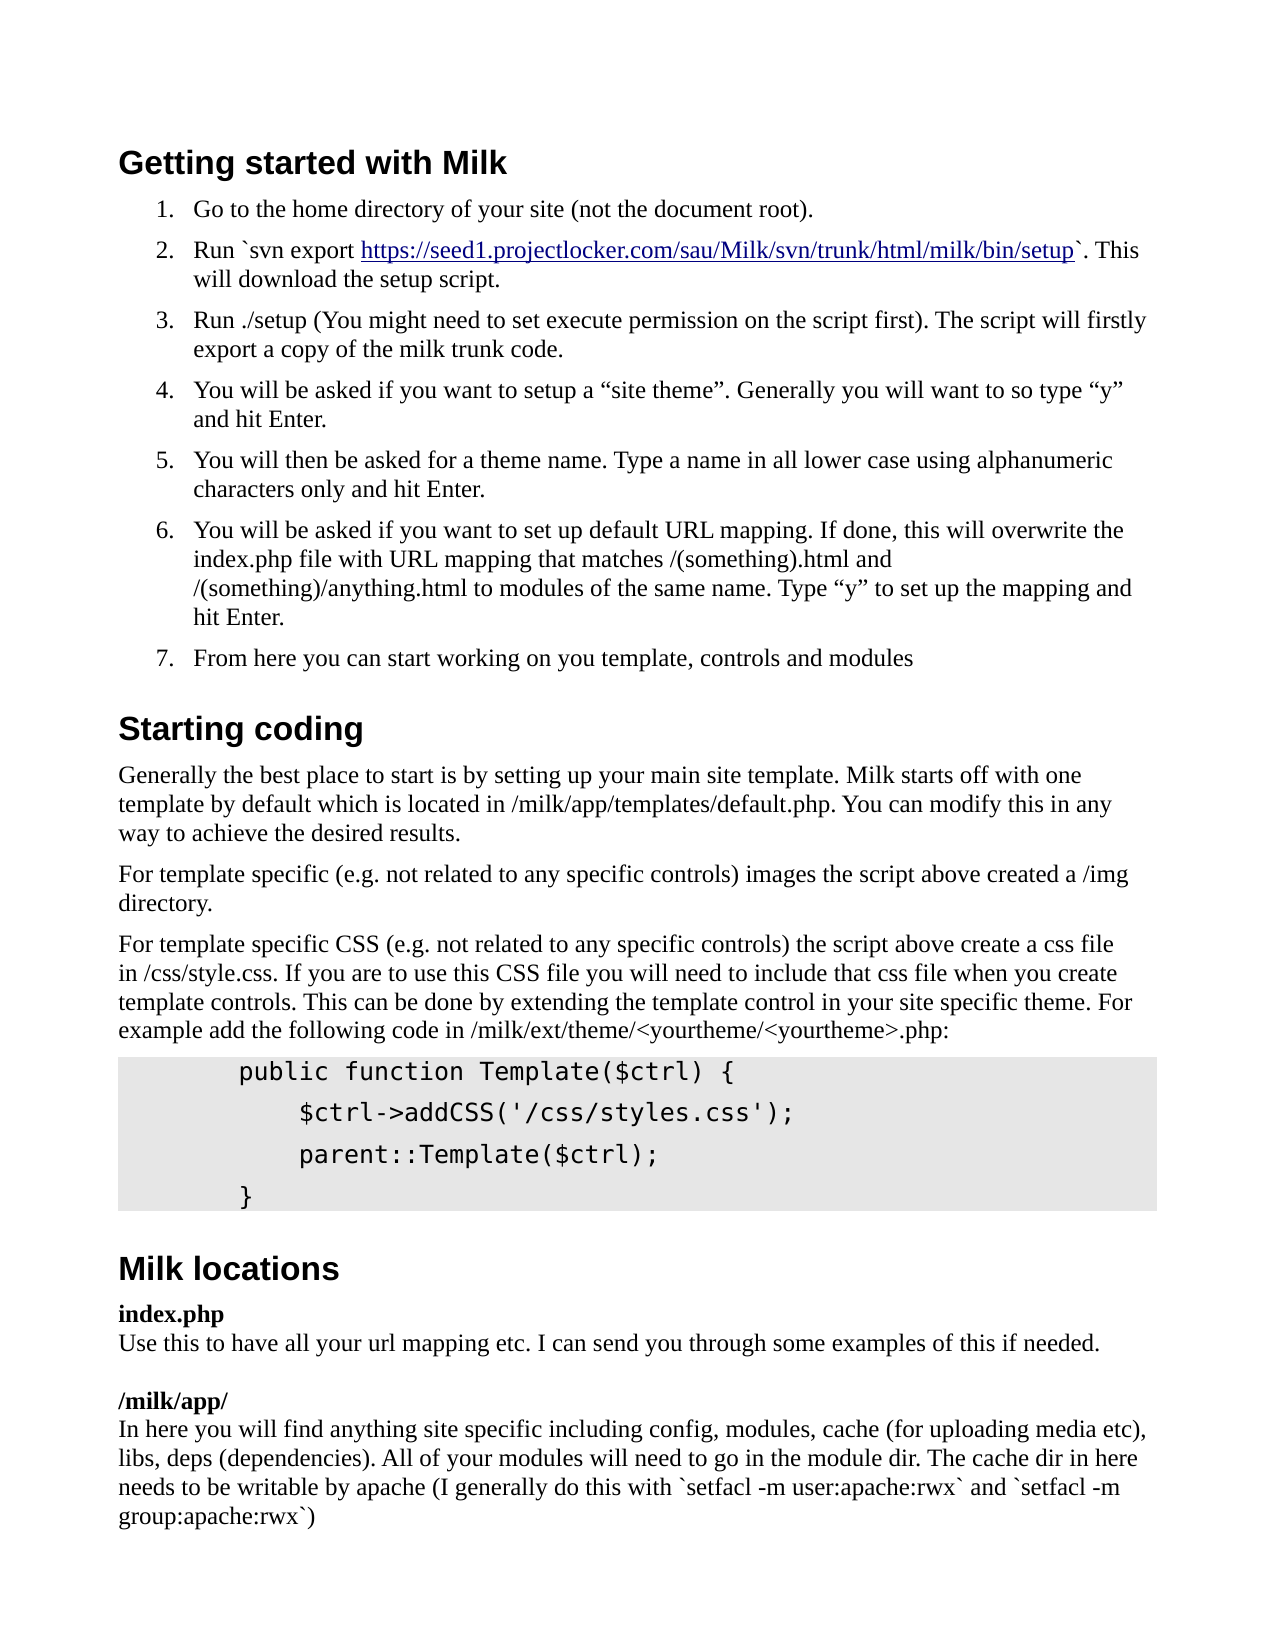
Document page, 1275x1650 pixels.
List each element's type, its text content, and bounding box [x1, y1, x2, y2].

text For template specific CSS (e.g. not related to any specific controls) the script above create a css file in /css/style.css. If you are to use this CSS file you will need to include that css file when you create template controls. This can be done by extending the template control in your site specific theme. For example add the following code in /milk/ext/theme/<yourtheme/<yourtheme>.php: [118, 929, 1157, 1044]
subtitle Getting started with Milk [118, 143, 1157, 182]
subtitle Milk locations [118, 1248, 1157, 1287]
list Run `svn export https://seed1.projectlocker.com/sau/Milk/svn/trunk/html/milk/bin/setup`. This will download the setup script. [156, 236, 1157, 293]
text } [118, 1182, 1157, 1211]
text index.php Use this to have all your url mapping etc. I can send you through some examples of this if needed. /milk/app/ In here you will find anything site specific including config, modules, cache (for uploading media etc), libs, deps (dependencies). All of your modules will need to go in the module dir. The cache dir in here needs to be writable by apache (I generally do this with `setfacl -m user:apache:rwx` and `setfacl -m group:apache:rwx`) [118, 1299, 1157, 1529]
list You will be asked if you want to setup a “site theme”. Generally you will want to so type “y” and hit Enter. [156, 376, 1157, 433]
text For template specific (e.g. not related to any specific controls) images the script above created a /img directory. [118, 859, 1157, 917]
text parent::Template($ctrl); [118, 1140, 1157, 1169]
text public function Template($ctrl) { [118, 1057, 1157, 1086]
list From here you can start working on you template, controls and modules [156, 643, 1157, 672]
list Go to the home directory of your site (not the document root). [156, 194, 1157, 223]
list Run ./setup (You might need to set execute permission on the script first). The script will firstly export a copy of the milk trunk code. [156, 306, 1157, 363]
list You will be asked if you want to set up default URL mapping. If done, this will overwrite the index.php file with URL mapping that matches /(something).html and /(something)/anything.html to modules of the same name. Type “y” to set up the mapping and hit Enter. [156, 516, 1157, 631]
text $ctrl->addCSS('/css/styles.css'); [118, 1098, 1157, 1127]
list You will then be asked for a theme name. Type a name in all lower case using alphanumeric characters only and hit Enter. [156, 446, 1157, 503]
text Generally the best place to start is by setting up your main site template. Milk starts off with one template by default which is located in /milk/app/templates/default.php. You can modify this in any way to achieve the desired results. [118, 760, 1157, 847]
subtitle Starting coding [118, 709, 1157, 748]
